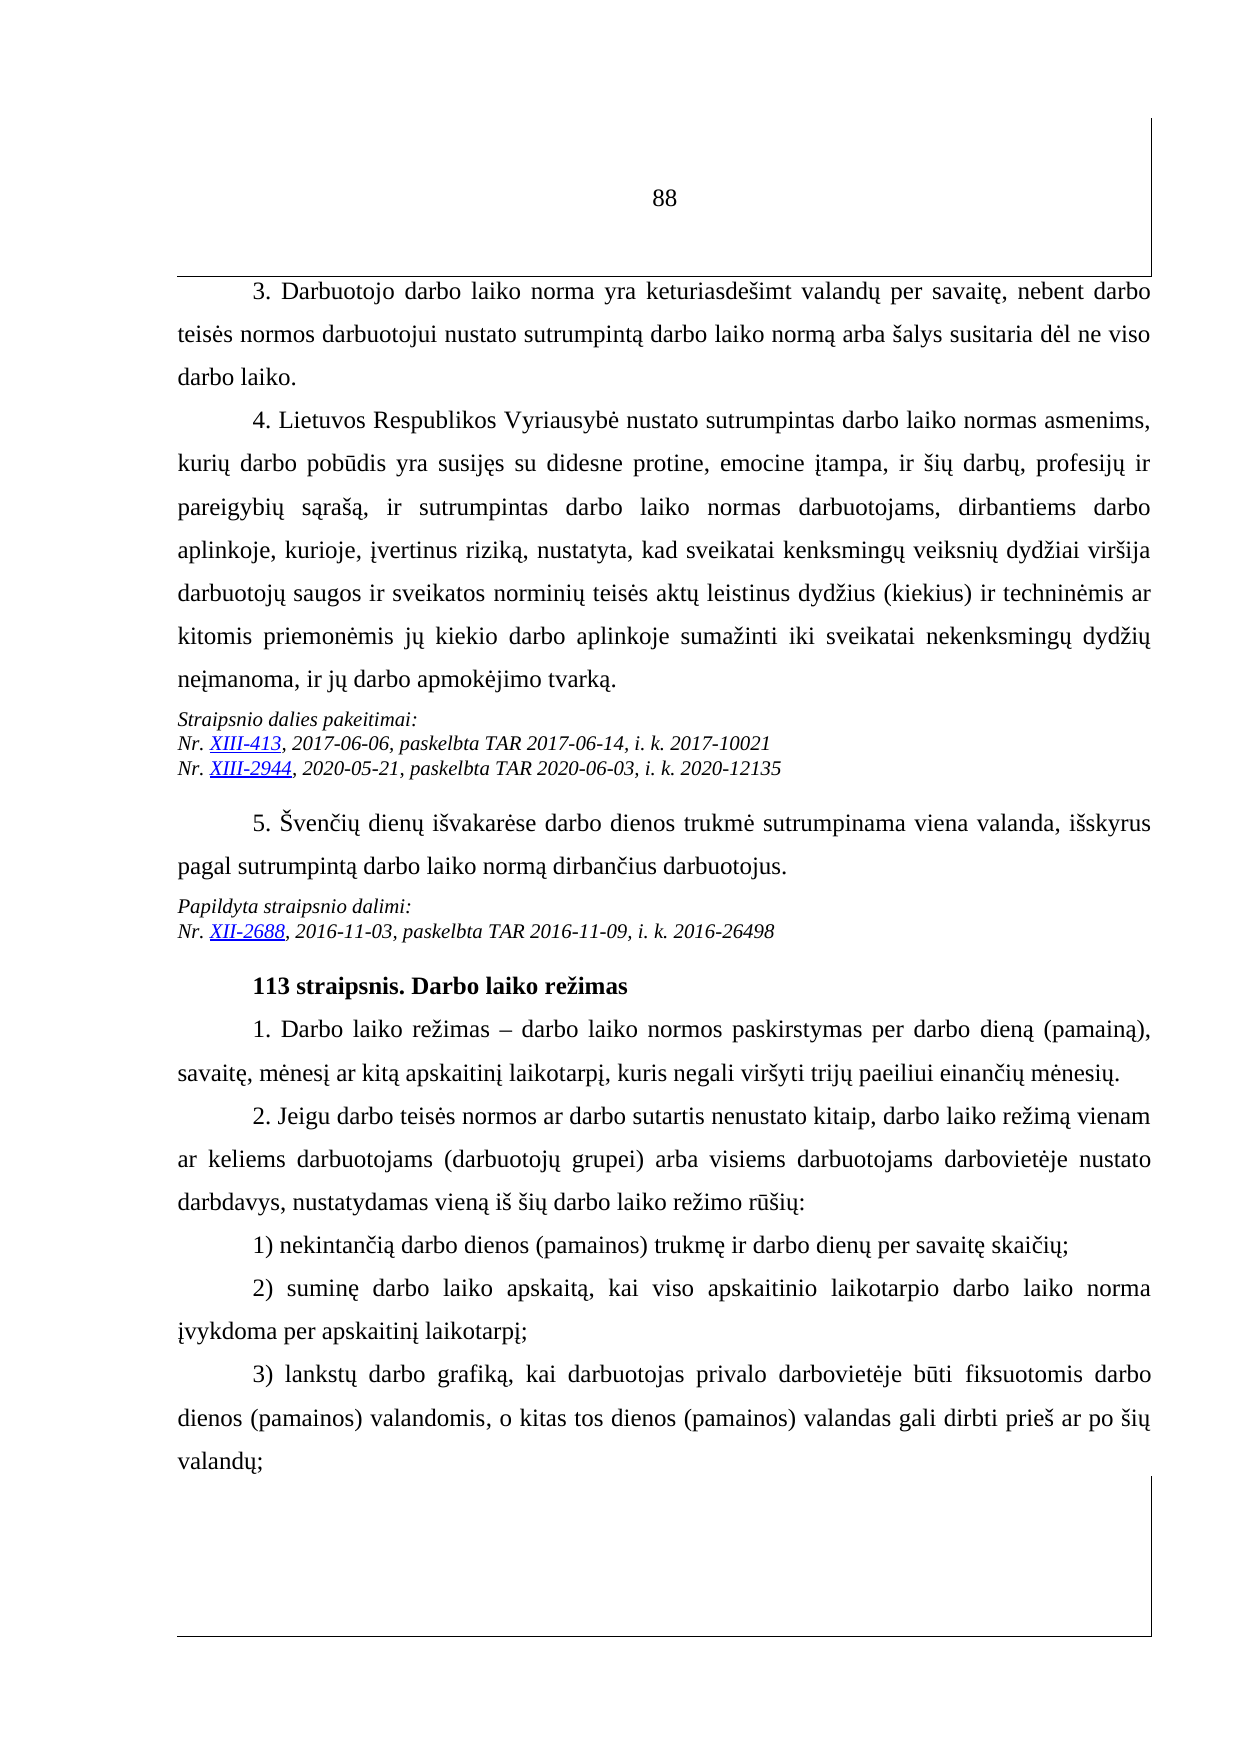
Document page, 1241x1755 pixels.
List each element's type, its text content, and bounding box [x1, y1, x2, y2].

text 3) lankstų darbo grafiką, kai darbuotojas privalo darbovietėje būti fiksuotomis darbo dienos (pamainos) valandomis, o kitas tos dienos (pamainos) valandas gali dirbti prieš ar po šių valandų; [177, 1359, 1152, 1474]
text 3. Darbuotojo darbo laiko norma yra keturiasdešimt valandų per savaitę, nebent darbo teisės normos darbuotojui nustato sutrumpintą darbo laiko normą arba šalys susitaria dėl ne viso darbo laiko. [177, 276, 1152, 391]
subtitle 113 straipsnis. Darbo laiko režimas [177, 971, 1152, 1000]
text 5. Švenčių dienų išvakarėse darbo dienos trukmė sutrumpinama viena valanda, išskyrus pagal sutrumpintą darbo laiko normą dirbančius darbuotojus. [177, 808, 1152, 880]
text 2. Jeigu darbo teisės normos ar darbo sutartis nenustato kitaip, darbo laiko režimą vienam ar keliems darbuotojams (darbuotojų grupei) arba visiems darbuotojams darbovietėje nustato darbdavys, nustatydamas vieną iš šių darbo laiko režimo rūšių: [177, 1101, 1152, 1216]
text Nr. XIII-2944, 2020-05-21, paskelbta TAR 2020-06-03, i. k. 2020-12135 [177, 755, 1152, 779]
text 4. Lietuvos Respublikos Vyriausybė nustato sutrumpintas darbo laiko normas asmenims, kurių darbo pobūdis yra susijęs su didesne protine, emocine įtampa, ir šių darbų, profesijų ir pareigybių sąrašą, ir sutrumpintas darbo laiko normas darbuotojams, dirbantiems darbo aplinkoje, kurioje, įvertinus riziką, nustatyta, kad sveikatai kenksmingų veiksnių dydžiai viršija darbuotojų saugos ir sveikatos norminių teisės aktų leistinus dydžius (kiekius) ir techninėmis ar kitomis priemonėmis jų kiekio darbo aplinkoje sumažinti iki sveikatai nekenksmingų dydžių neįmanoma, ir jų darbo apmokėjimo tvarką. [177, 405, 1152, 693]
text 2) suminę darbo laiko apskaitą, kai viso apskaitinio laikotarpio darbo laiko norma įvykdoma per apskaitinį laikotarpį; [177, 1273, 1152, 1345]
text Nr. XIII-413, 2017-06-06, paskelbta TAR 2017-06-14, i. k. 2017-10021 [177, 731, 1152, 755]
text Nr. XII-2688, 2016-11-03, paskelbta TAR 2016-11-09, i. k. 2016-26498 [177, 918, 1152, 943]
text Papildyta straipsnio dalimi: [177, 894, 1152, 918]
text Straipsnio dalies pakeitimai: [177, 707, 1152, 731]
text 1. Darbo laiko režimas – darbo laiko normos paskirstymas per darbo dieną (pamainą), savaitę, mėnesį ar kitą apskaitinį laikotarpį, kuris negali viršyti trijų paeiliui einančių mėnesių. [177, 1014, 1152, 1086]
text 1) nekintančią darbo dienos (pamainos) trukmę ir darbo dienų per savaitę skaičių; [177, 1230, 1152, 1259]
